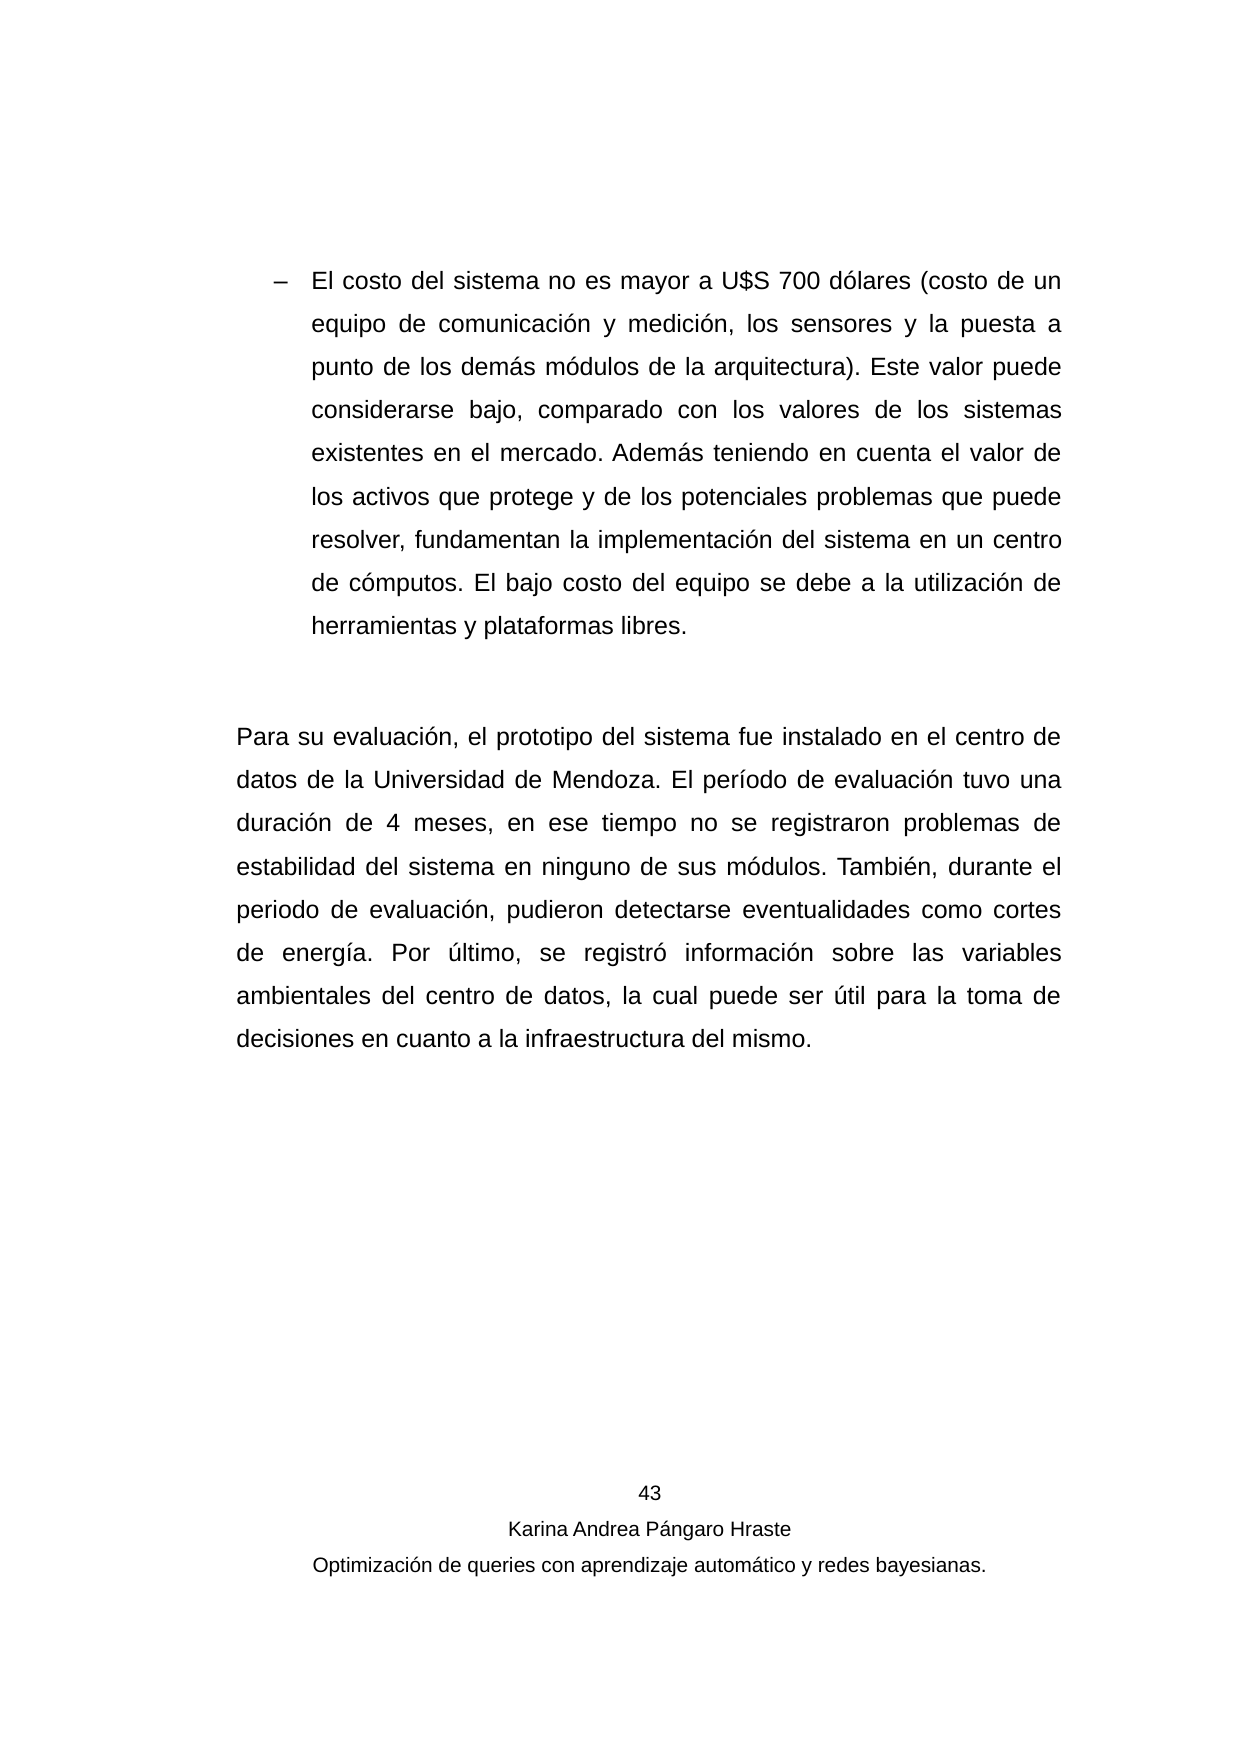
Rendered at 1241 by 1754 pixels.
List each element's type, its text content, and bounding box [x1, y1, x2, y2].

list El costo del sistema no es mayor a U$S 700 dólares (costo de un equipo de comunicación y medición, los sensores y la puesta a punto de los demás módulos de la arquitectura). Este valor puede considerarse bajo, comparado con los valores de los sistemas existentes en el mercado. Además teniendo en cuenta el valor de los activos que protege y de los potenciales problemas que puede resolver, fundamentan la implementación del sistema en un centro de cómputos. El bajo costo del equipo se debe a la utilización de herramientas y plataformas libres. [274, 266, 1063, 639]
text Para su evaluación, el prototipo del sistema fue instalado en el centro de datos de la Universidad de Mendoza. El período de evaluación tuvo una duración de 4 meses, en ese tiempo no se registraron problemas de estabilidad del sistema en ninguno de sus módulos. También, durante el periodo de evaluación, pudieron detectarse eventualidades como cortes de energía. Por último, se registró información sobre las variables ambientales del centro de datos, la cual puede ser útil para la toma de decisiones en cuanto a la infraestructura del mismo. [236, 722, 1063, 1053]
